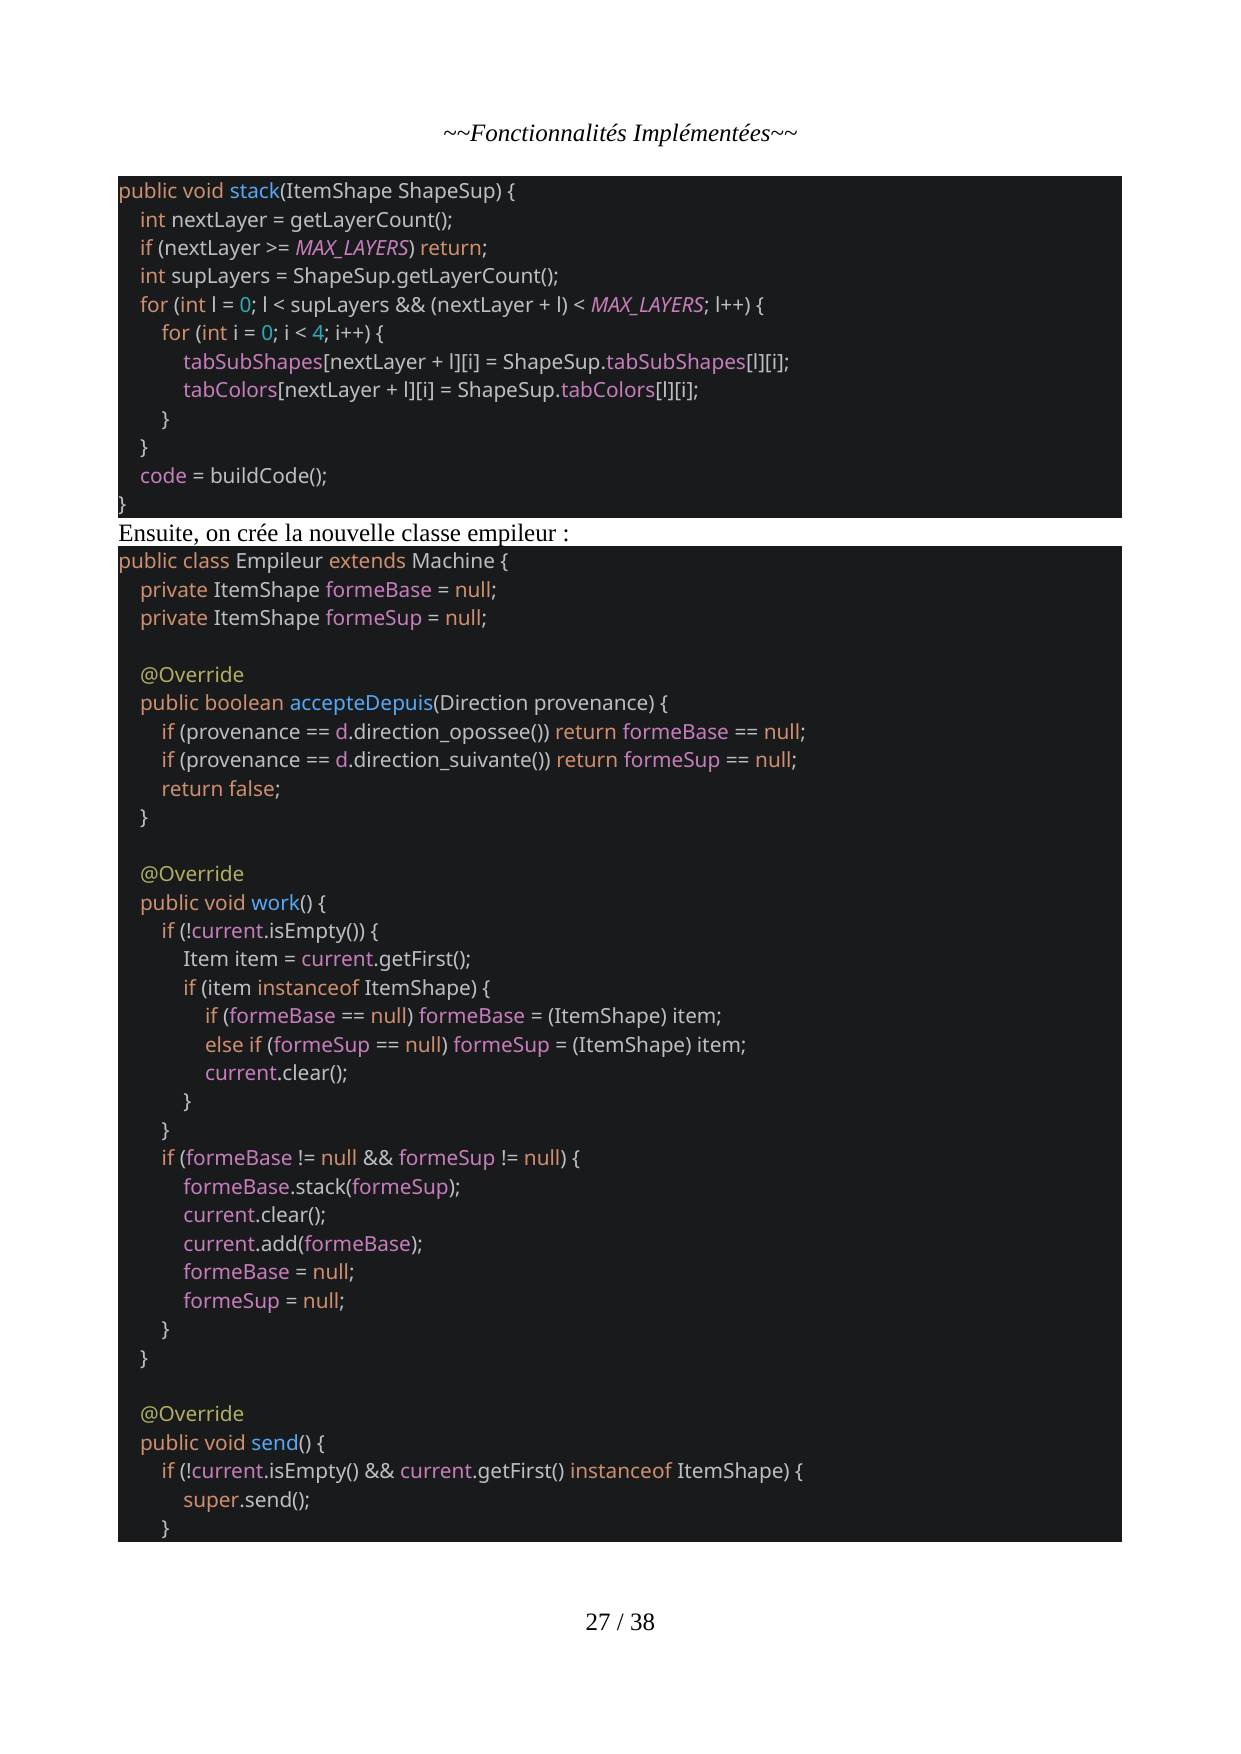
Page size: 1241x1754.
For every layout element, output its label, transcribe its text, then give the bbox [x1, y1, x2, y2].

text public class Empileur extends Machine { private ItemShape formeBase = null; private ItemShape formeSup = null; @Override public boolean accepteDepuis(Direction provenance) { if (provenance == d.direction_opossee()) return formeBase == null; if (provenance == d.direction_suivante()) return formeSup == null; return false; } @Override public void work() { if (!current.isEmpty()) { Item item = current.getFirst(); if (item instanceof ItemShape) { if (formeBase == null) formeBase = (ItemShape) item; else if (formeSup == null) formeSup = (ItemShape) item; current.clear(); } } if (formeBase != null && formeSup != null) { formeBase.stack(formeSup); current.clear(); current.add(formeBase); formeBase = null; formeSup = null; } } @Override public void send() { if (!current.isEmpty() && current.getFirst() instanceof ItemShape) { super.send(); } [118, 546, 1122, 1542]
text public void stack(ItemShape ShapeSup) { int nextLayer = getLayerCount(); if (nextLayer >= MAX_LAYERS) return; int supLayers = ShapeSup.getLayerCount(); for (int l = 0; l < supLayers && (nextLayer + l) < MAX_LAYERS; l++) { for (int i = 0; i < 4; i++) { tabSubShapes[nextLayer + l][i] = ShapeSup.tabSubShapes[l][i]; tabColors[nextLayer + l][i] = ShapeSup.tabColors[l][i]; } } code = buildCode(); } [118, 176, 1122, 518]
text Ensuite, on crée la nouvelle classe empileur : [118, 518, 1122, 546]
